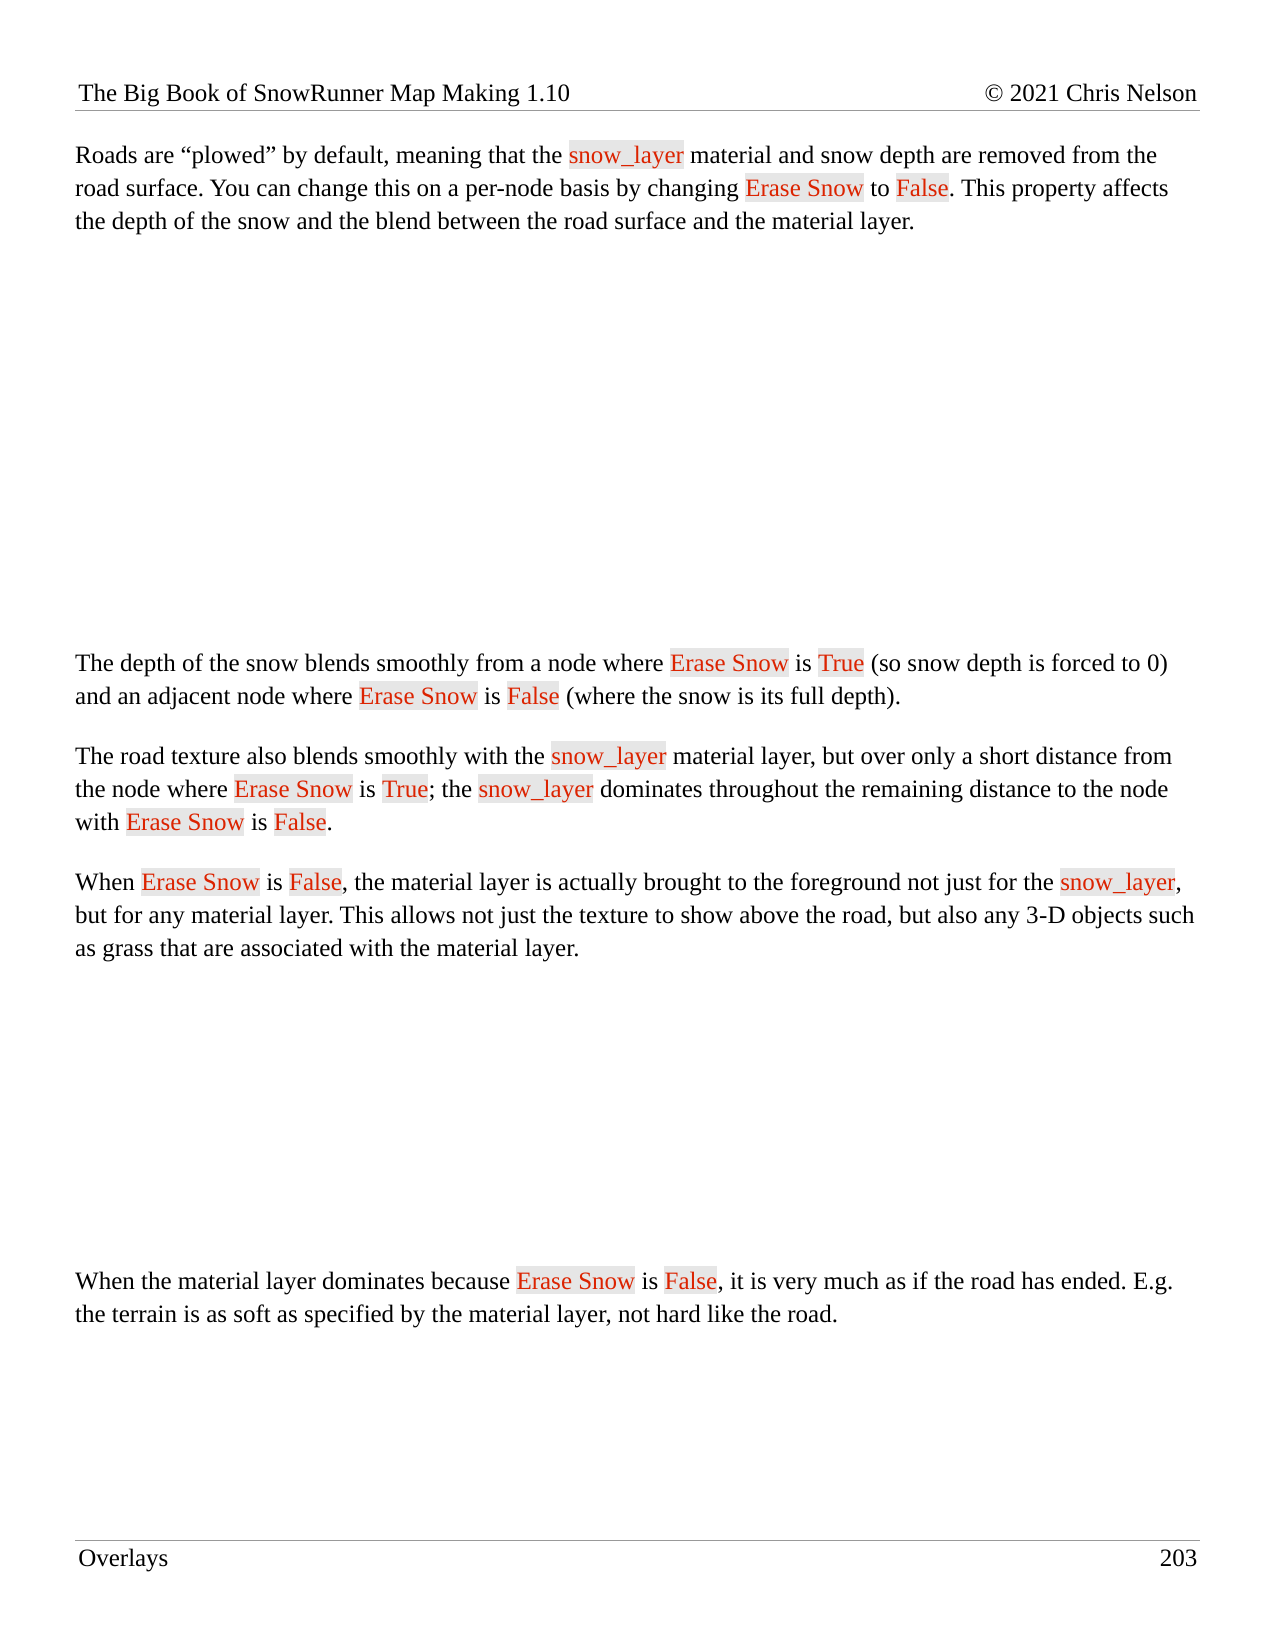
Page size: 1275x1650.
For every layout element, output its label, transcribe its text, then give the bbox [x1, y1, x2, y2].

text The road texture also blends smoothly with the snow_layer material layer, but over only a short distance from the node where Erase Snow is True; the snow_layer dominates throughout the remaining distance to the node with Erase Snow is False. [75, 741, 1200, 836]
text When the material layer dominates because Erase Snow is False, it is very much as if the road has ended. E.g. the terrain is as soft as specified by the material layer, not hard like the road. [75, 1266, 1200, 1327]
text Roads are “plowed” by default, meaning that the snow_layer material and snow depth are removed from the road surface. You can change this on a per-node basis by changing Erase Snow to False. This property affects the depth of the snow and the blend between the road surface and the material layer. [75, 140, 1200, 235]
text When Erase Snow is False, the material layer is actually brought to the foreground not just for the snow_layer, but for any material layer. This allows not just the texture to show above the road, but also any 3‑D objects such as grass that are associated with the material layer. [75, 867, 1200, 962]
text The depth of the snow blends smoothly from a node where Erase Snow is True (so snow depth is forced to 0) and an adjacent node where Erase Snow is False (where the snow is its full depth). [75, 648, 1200, 710]
